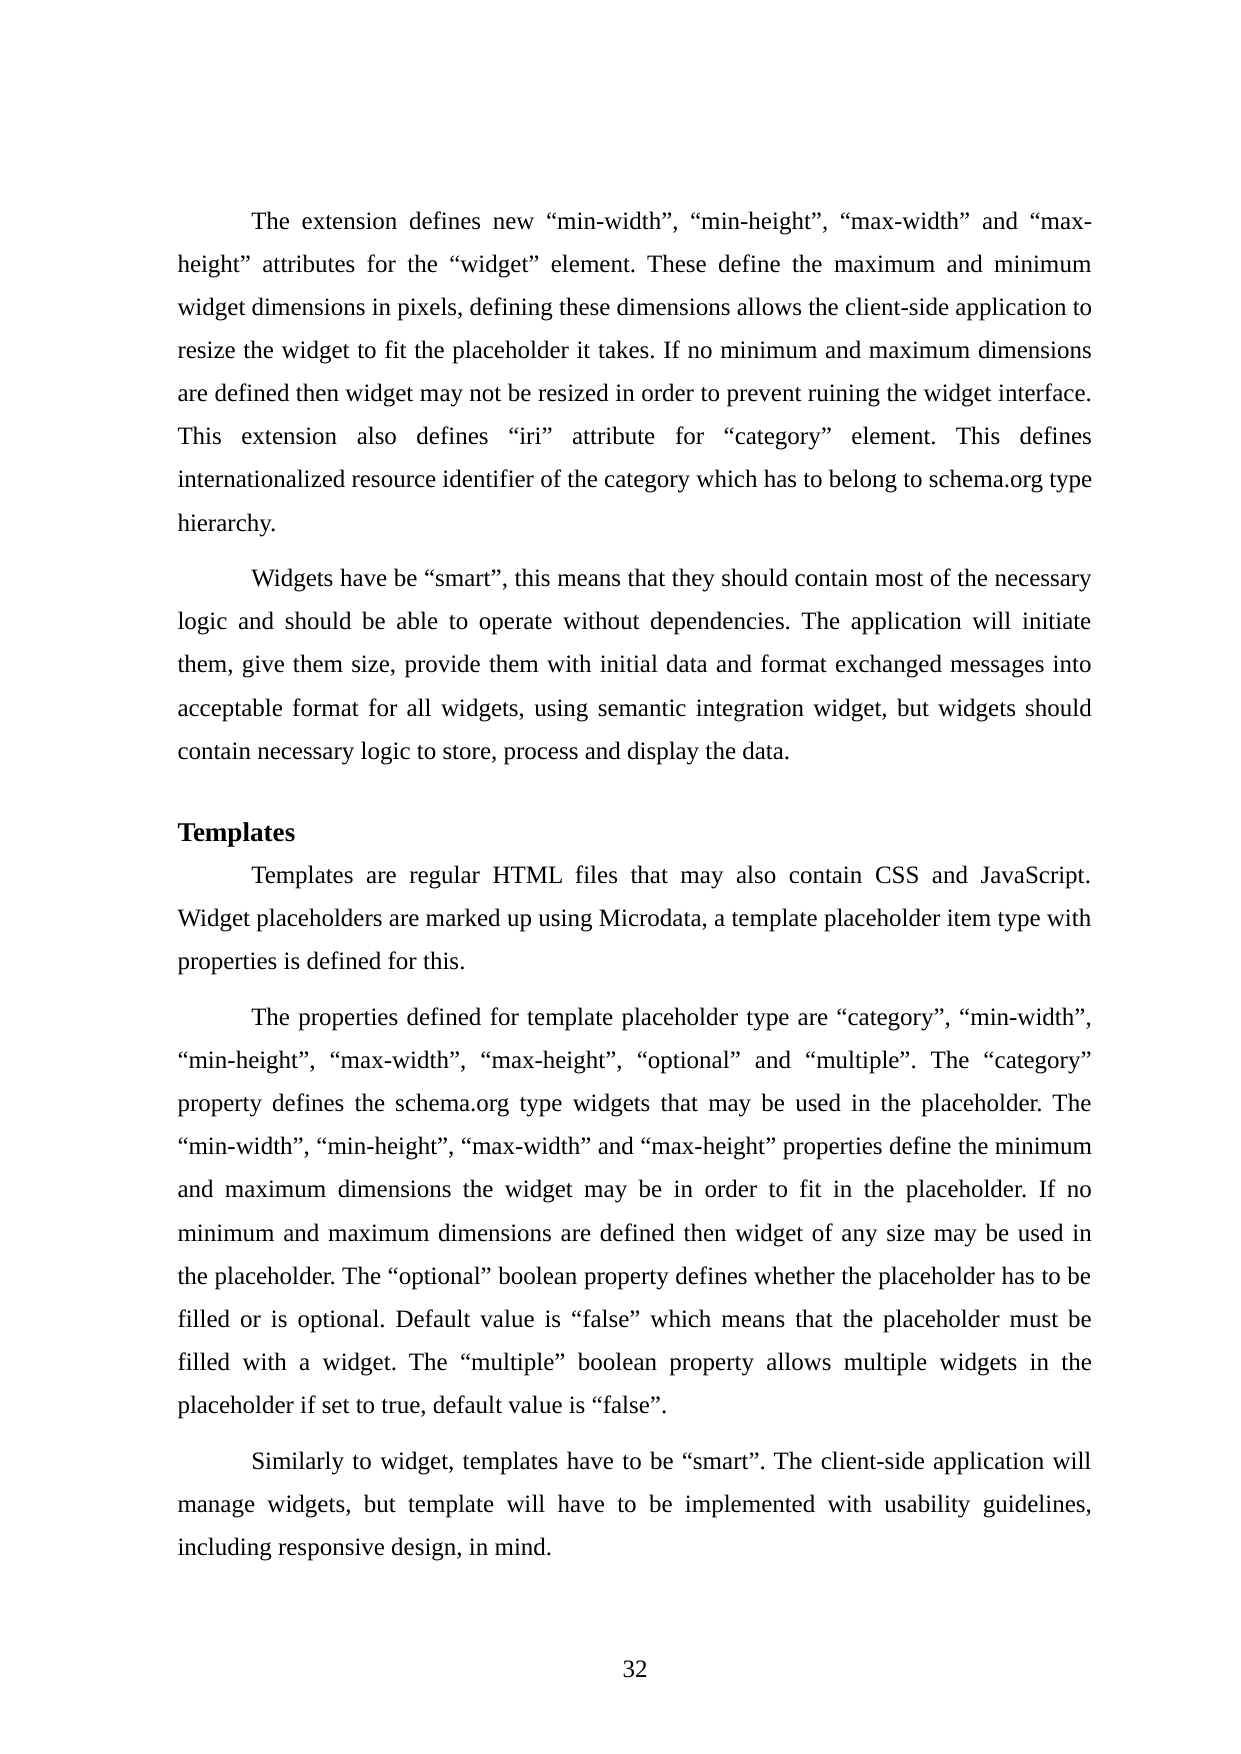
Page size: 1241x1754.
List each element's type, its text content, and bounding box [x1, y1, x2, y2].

text The properties defined for template placeholder type are “category”, “min-width”, “min-height”, “max-width”, “max-height”, “optional” and “multiple”. The “category” property defines the schema.org type widgets that may be used in the placeholder. The “min-width”, “min-height”, “max-width” and “max-height” properties define the minimum and maximum dimensions the widget may be in order to fit in the placeholder. If no minimum and maximum dimensions are defined then widget of any size may be used in the placeholder. The “optional” boolean property defines whether the placeholder has to be filled or is optional. Default value is “false” which means that the placeholder must be filled with a widget. The “multiple” boolean property allows multiple widgets in the placeholder if set to true, default value is “false”. [177, 1002, 1093, 1419]
text Similarly to widget, templates have to be “smart”. The client-side application will manage widgets, but template will have to be implemented with usability guidelines, including responsive design, in mind. [177, 1446, 1093, 1561]
text Templates are regular HTML files that may also contain CSS and JavaScript. Widget placeholders are marked up using Microdata, a template placeholder item type with properties is defined for this. [177, 860, 1093, 975]
subtitle Templates [177, 816, 1093, 848]
text Widgets have be “smart”, this means that they should contain most of the necessary logic and should be able to operate without dependencies. The application will initiate them, give them size, provide them with initial data and format exchanged messages into acceptable format for all widgets, using semantic integration widget, but widgets should contain necessary logic to store, process and display the data. [177, 563, 1093, 764]
text The extension defines new “min-width”, “min-height”, “max-width” and “max-height” attributes for the “widget” element. These define the maximum and minimum widget dimensions in pixels, defining these dimensions allows the client-side application to resize the widget to fit the placeholder it takes. If no minimum and maximum dimensions are defined then widget may not be resized in order to prevent ruining the widget interface. This extension also defines “iri” attribute for “category” element. This defines internationalized resource identifier of the category which has to belong to schema.org type hierarchy. [177, 206, 1093, 536]
